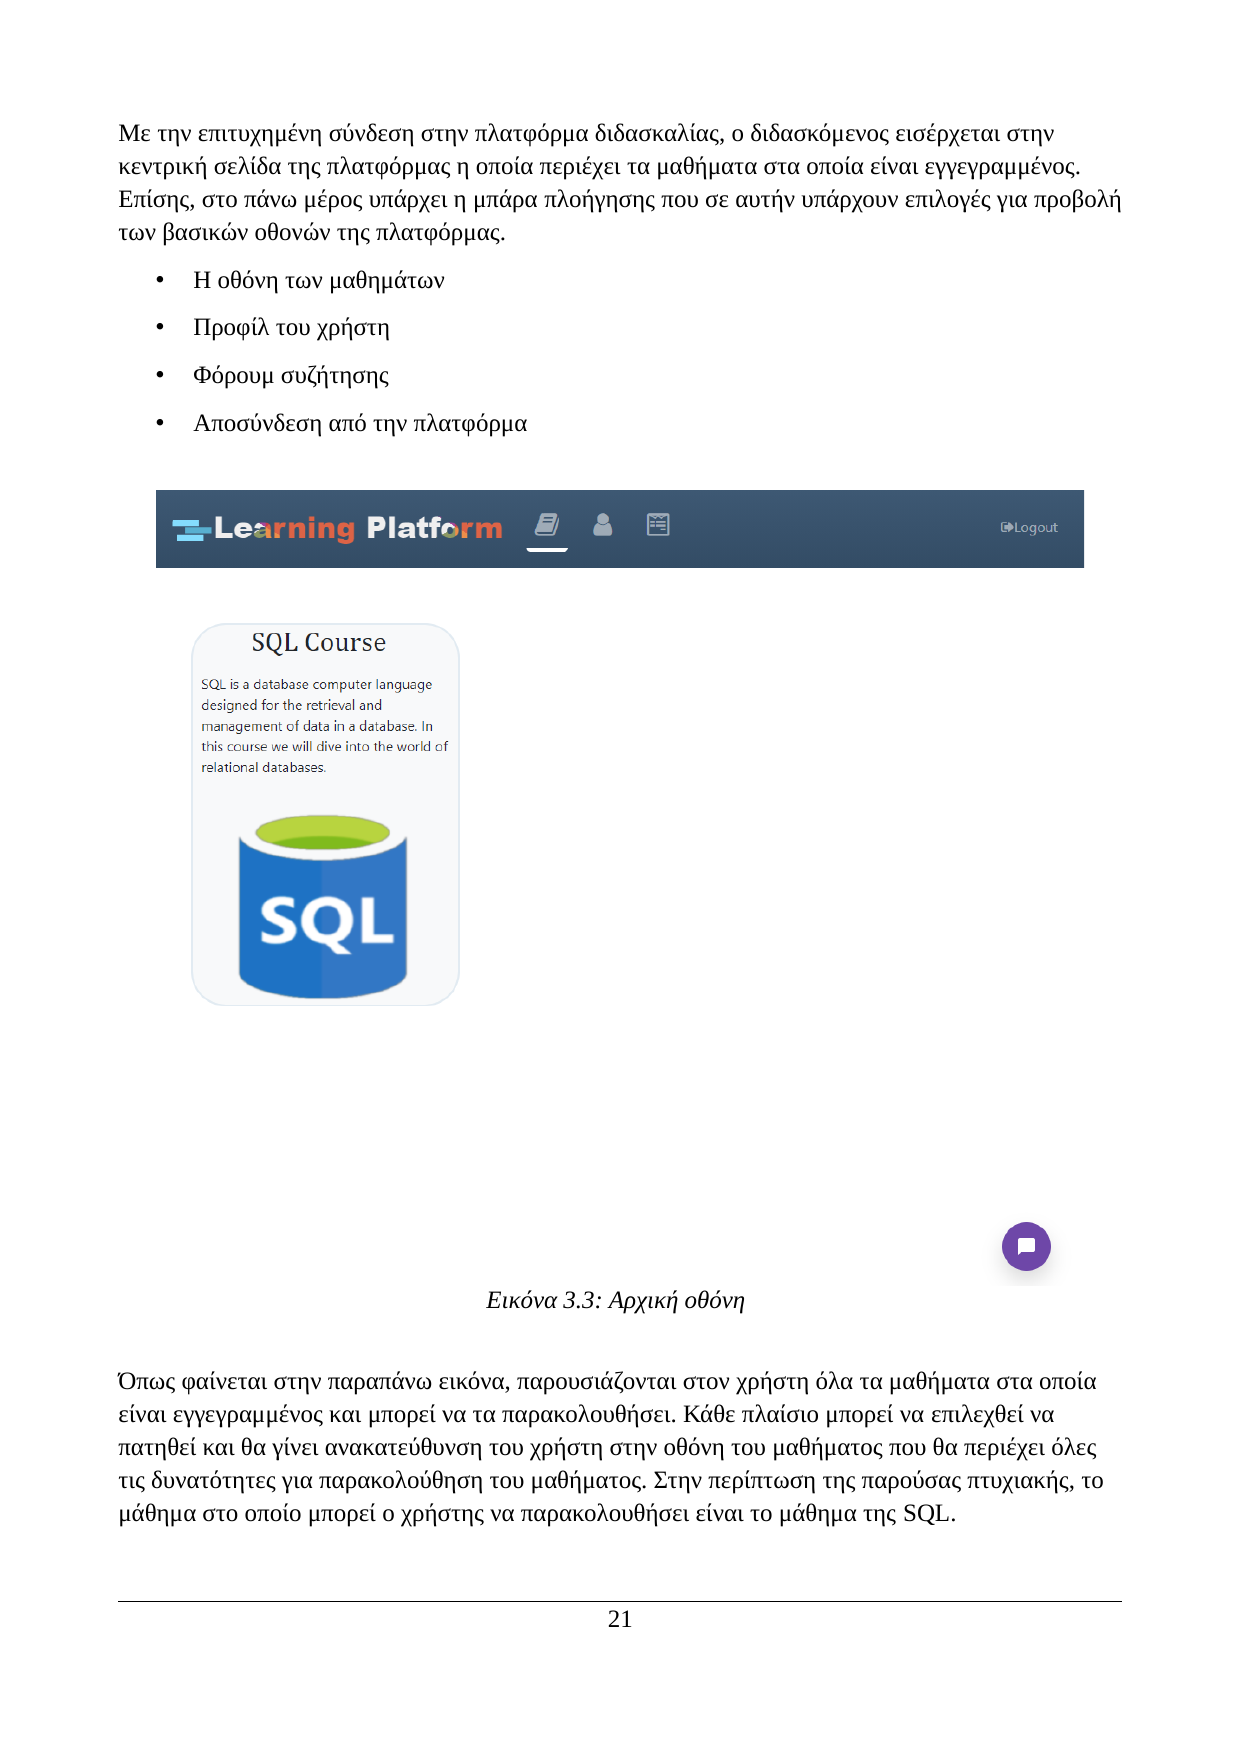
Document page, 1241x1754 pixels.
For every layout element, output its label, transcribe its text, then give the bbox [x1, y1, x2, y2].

list Αποσύνδεση από την πλατφόρμα [156, 408, 1122, 436]
list Φόρουμ συζήτησης [156, 360, 1122, 389]
list Η οθόνη των μαθημάτων [156, 265, 1122, 293]
text Όπως φαίνεται στην παραπάνω εικόνα, παρουσιάζονται στον χρήστη όλα τα μαθήματα στα οποία είναι εγγεγραμμένος και μπορεί να τα παρακολουθήσει. Κάθε πλαίσιο μπορεί να επιλεχθεί να πατηθεί και θα γίνει ανακατεύθυνση του χρήστη στην οθόνη του μαθήματος που θα περιέχει όλες τις δυνατότητες για παρακολούθηση του μαθήματος. Στην περίπτωση της παρούσας πτυχιακής, το μάθημα στο οποίο μπορεί ο χρήστης να παρακολουθήσει είναι το μάθημα της SQL. [118, 1366, 1122, 1527]
text Με την επιτυχημένη σύνδεση στην πλατφόρμα διδασκαλίας, ο διδασκόμενος εισέρχεται στην κεντρική σελίδα της πλατφόρμας η οποία περιέχει τα μαθήματα στα οποία είναι εγγεγραμμένος. Επίσης, στο πάνω μέρος υπάρχει η μπάρα πλοήγησης που σε αυτήν υπάρχουν επιλογές για προβολή των βασικών οθονών της πλατφόρμας. [118, 118, 1122, 246]
list Προφίλ του χρήστη [156, 312, 1122, 341]
text Εικόνα 3.3: Αρχική οθόνη [174, 1286, 1066, 1314]
picture [156, 490, 1085, 1286]
